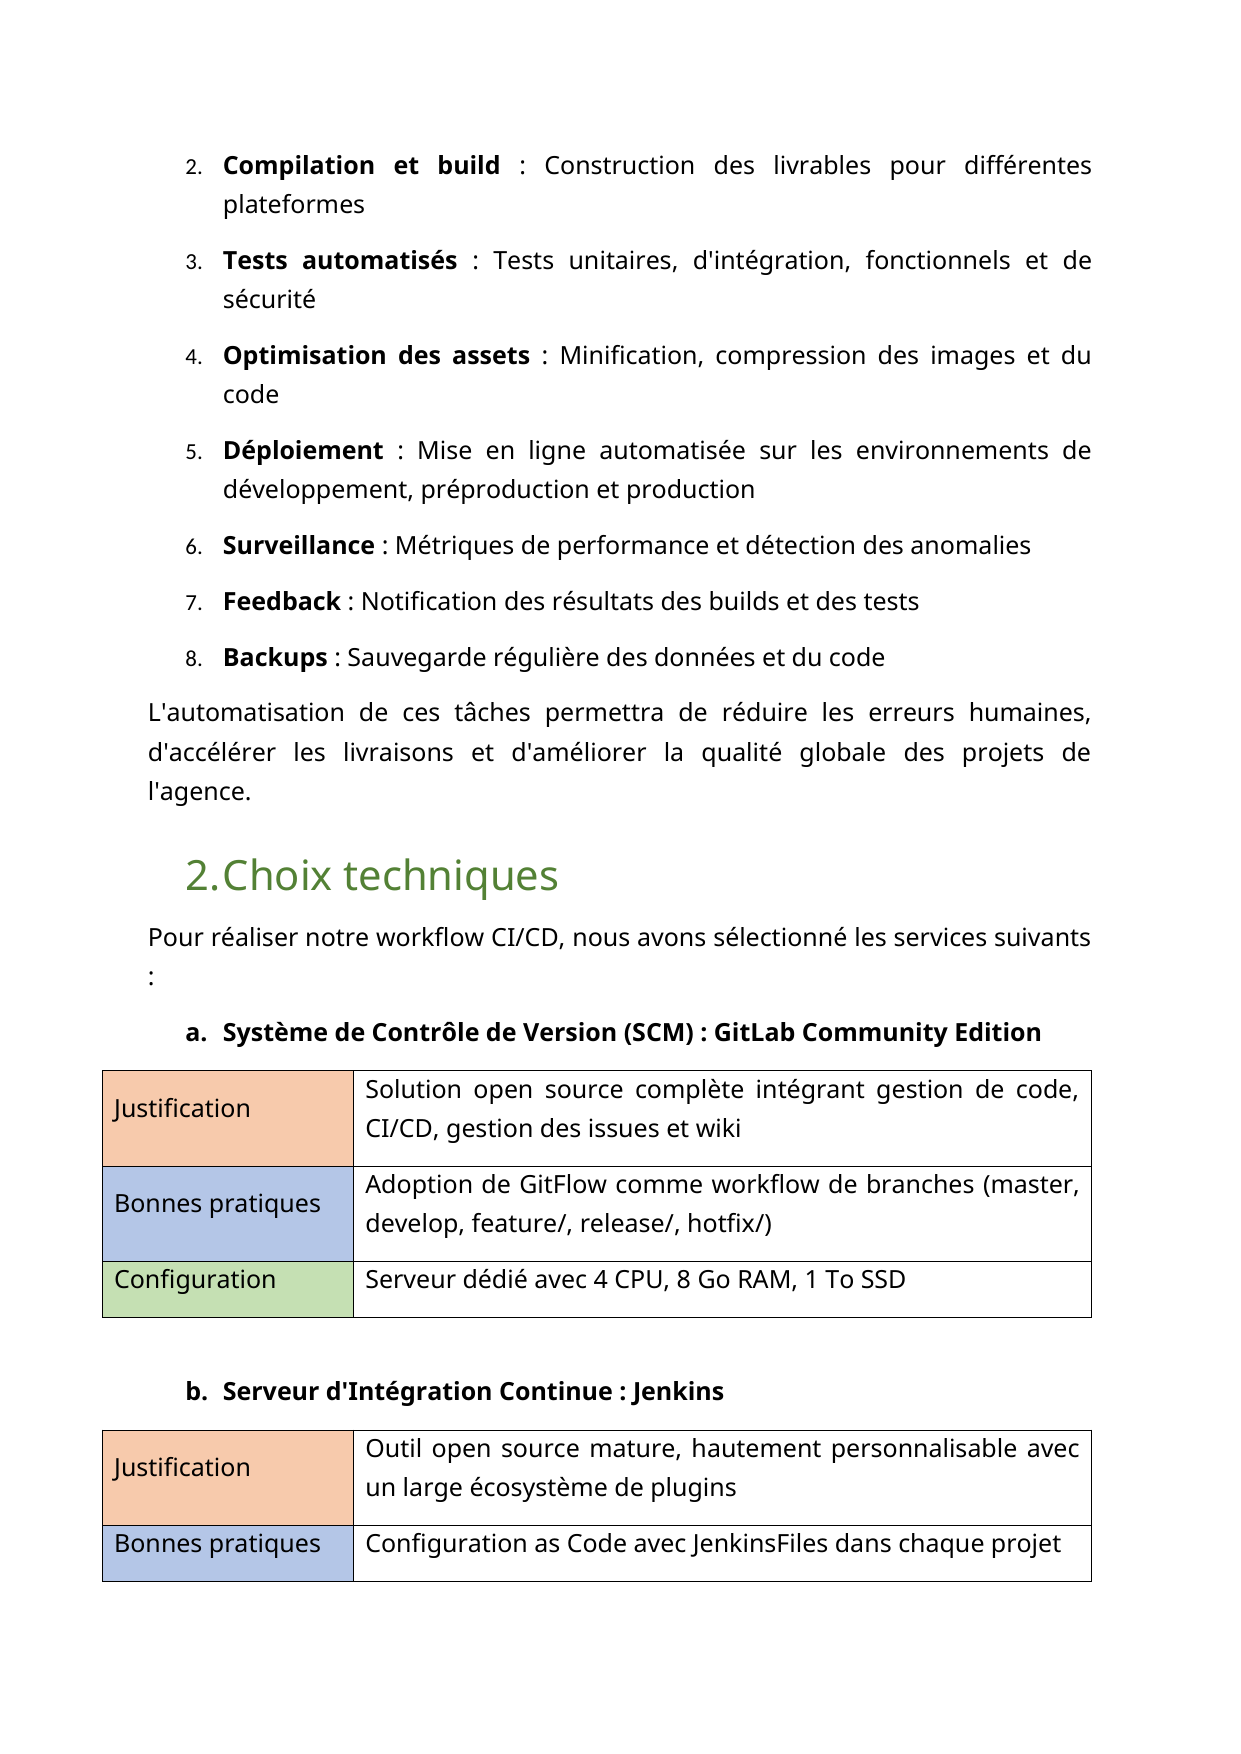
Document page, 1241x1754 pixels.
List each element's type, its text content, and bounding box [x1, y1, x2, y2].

table_cell Configuration as Code avec JenkinsFiles dans chaque projet [354, 1526, 1091, 1581]
table_header Solution open source complète intégrant gestion de code, CI/CD, gestion des issues et wiki [354, 1071, 1091, 1166]
list Backups : Sauvegarde régulière des données et du code [185, 639, 1093, 673]
text L'automatisation de ces tâches permettra de réduire les erreurs humaines, d'accélérer les livraisons et d'améliorer la qualité globale des projets de l'agence. [148, 695, 1093, 807]
list Système de Contrôle de Version (SCM) : GitLab Community Edition [185, 1014, 1093, 1048]
list Choix techniques [185, 846, 1093, 903]
table_cell Configuration [103, 1262, 353, 1317]
table_cell Bonnes pratiques [103, 1526, 353, 1581]
list Tests automatisés : Tests unitaires, d'intégration, fonctionnels et de sécurité [185, 243, 1093, 316]
list Surveillance : Métriques de performance et détection des anomalies [185, 528, 1093, 562]
list Feedback : Notification des résultats des builds et des tests [185, 583, 1093, 617]
table_cell Bonnes pratiques [103, 1167, 353, 1261]
table_header Justification [103, 1431, 353, 1525]
table_cell Serveur dédié avec 4 CPU, 8 Go RAM, 1 To SSD [354, 1262, 1091, 1317]
list Déploiement : Mise en ligne automatisée sur les environnements de développement, préproduction et production [185, 433, 1093, 506]
table_cell Adoption de GitFlow comme workflow de branches (master, develop, feature/, release/, hotfix/) [354, 1167, 1091, 1261]
table_header Outil open source mature, hautement personnalisable avec un large écosystème de plugins [354, 1431, 1091, 1525]
text Pour réaliser notre workflow CI/CD, nous avons sélectionné les services suivants : [148, 919, 1093, 993]
table_header Justification [103, 1071, 353, 1166]
list Optimisation des assets : Minification, compression des images et du code [185, 338, 1093, 411]
list Compilation et build : Construction des livrables pour différentes plateformes [185, 148, 1093, 221]
list Serveur d'Intégration Continue : Jenkins [185, 1374, 1093, 1408]
